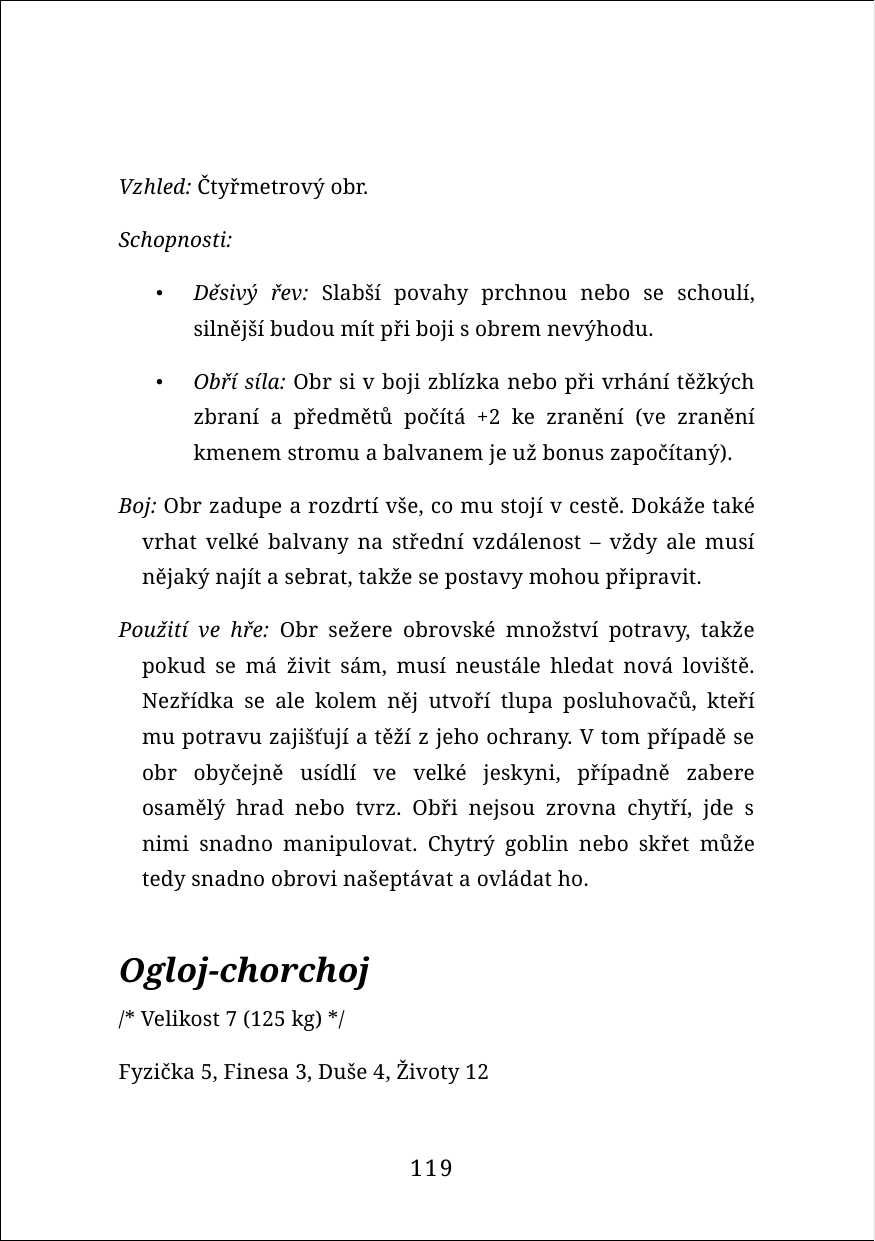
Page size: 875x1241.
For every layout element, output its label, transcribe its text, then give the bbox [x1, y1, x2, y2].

list Děsivý řev: Slabší povahy prchnou nebo se schoulí, silnější budou mít při boji s obrem nevýhodu. [156, 278, 756, 342]
text Použití ve hře: Obr sežere obrovské množství potravy, takže pokud se má živit sám, musí neustále hledat nová loviště. Nezřídka se ale kolem něj utvoří tlupa posluhovačů, kteří mu potravu zajišťují a těží z jeho ochrany. V tom případě se obr obyčejně usídlí ve velké jeskyni, případně zabere osamělý hrad nebo tvrz. Obři nejsou zrovna chytří, jde s nimi snadno manipulovat. Chytrý goblin nebo skřet může tedy snadno obrovi našeptávat a ovládat ho. [118, 616, 756, 893]
text Boj: Obr zadupe a rozdrtí vše, co mu stojí v cestě. Dokáže také vrhat velké balvany na střední vzdálenost – vždy ale musí nějaký najít a sebrat, takže se postavy mohou připravit. [118, 491, 756, 591]
text Vzhled: Čtyřmetrový obr. [118, 172, 756, 200]
text Schopnosti: [118, 225, 756, 253]
text /* Velikost 7 (125 kg) */ [118, 1004, 756, 1033]
text Fyzička 5, Finesa 3, Duše 4, Životy 12 [118, 1057, 756, 1086]
list Obří síla: Obr si v boji zblízka nebo při vrhání těžkých zbraní a předmětů počítá +2 ke zranění (ve zranění kmenem stromu a balvanem je už bonus započítaný). [156, 367, 756, 466]
subtitle Ogloj-chorchoj [118, 947, 756, 992]
